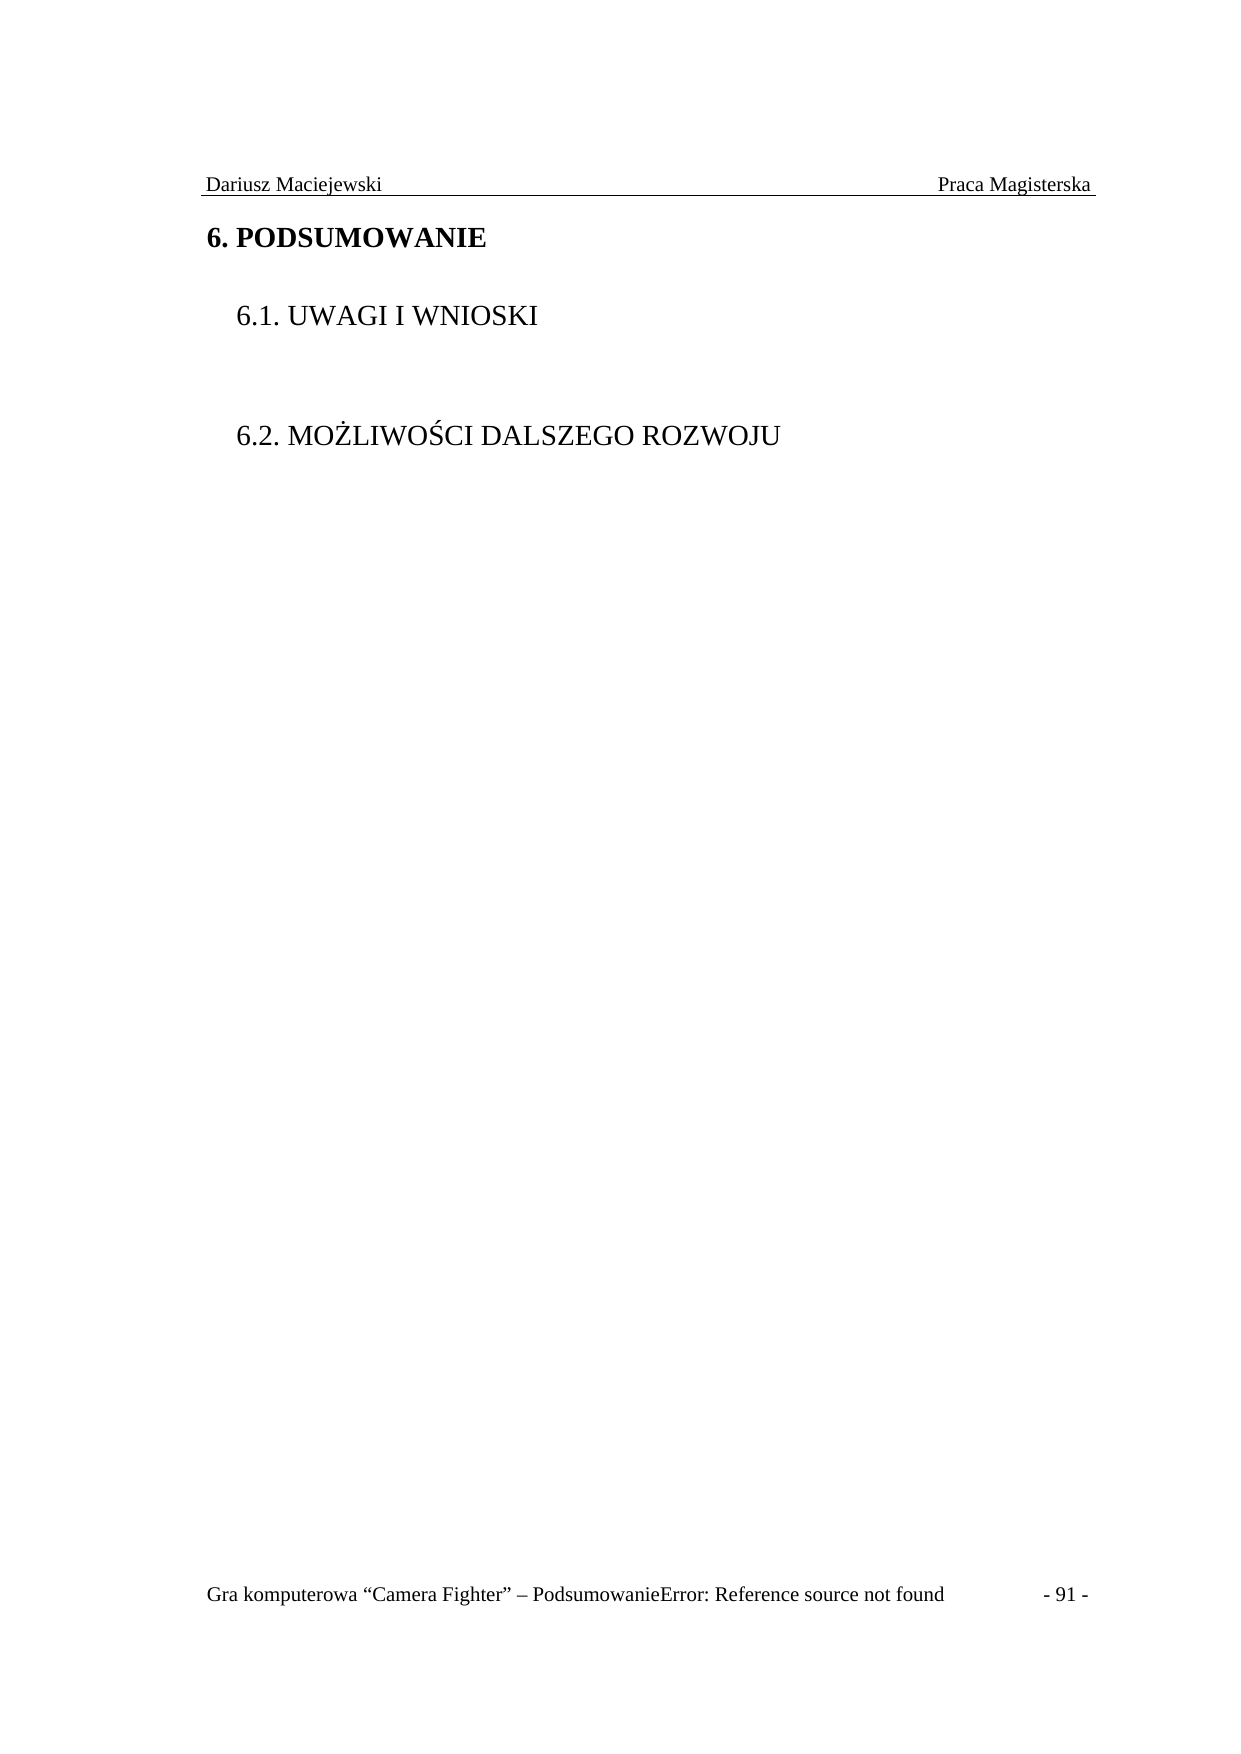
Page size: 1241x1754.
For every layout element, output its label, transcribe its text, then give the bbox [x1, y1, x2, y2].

subtitle Możliwości dalszego rozwoju [207, 419, 1092, 451]
subtitle Uwagi i wnioski [207, 299, 1092, 332]
subtitle Podsumowanie [207, 221, 1092, 254]
